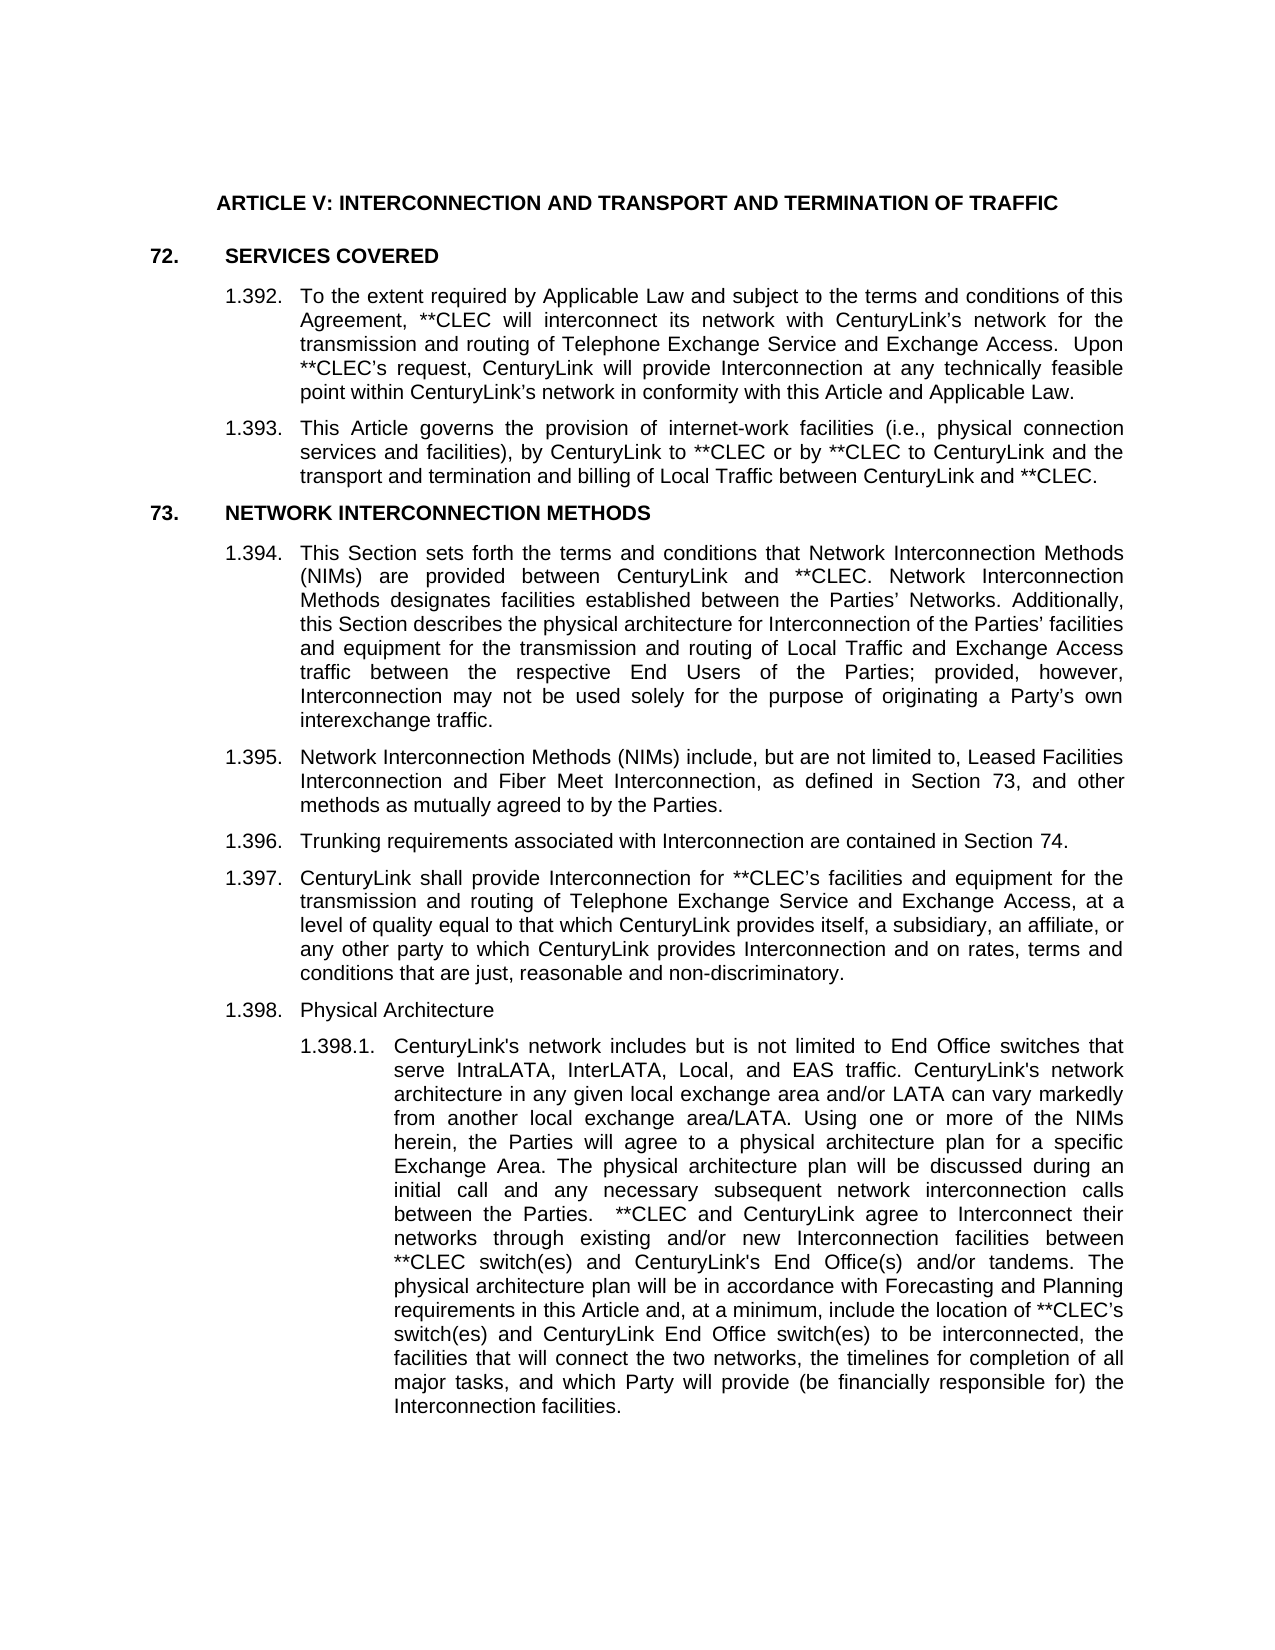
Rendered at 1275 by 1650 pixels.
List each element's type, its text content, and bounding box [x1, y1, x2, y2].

list Network Interconnection Methods (NIMs) include, but are not limited to, Leased Facilities Interconnection and Fiber Meet Interconnection, as defined in Section 73, and other methods as mutually agreed to by the Parties. [225, 744, 1125, 816]
subtitle Network Interconnection Methods [150, 500, 1125, 524]
subtitle ARTICLE V: INTERCONNECTION AND TRANSPORT AND TERMINATION OF TRAFFIC [150, 191, 1125, 215]
list Trunking requirements associated with Interconnection are contained in Section 74. [225, 829, 1125, 853]
list This Section sets forth the terms and conditions that Network Interconnection Methods (NIMs) are provided between CenturyLink and **CLEC. Network Interconnection Methods designates facilities established between the Parties’ Networks. Additionally, this Section describes the physical architecture for Interconnection of the Parties’ facilities and equipment for the transmission and routing of Local Traffic and Exchange Access traffic between the respective End Users of the Parties; provided, however, Interconnection may not be used solely for the purpose of originating a Party’s own interexchange traffic. [225, 540, 1125, 732]
list CenturyLink's network includes but is not limited to End Office switches that serve IntraLATA, InterLATA, Local, and EAS traffic. CenturyLink's network architecture in any given local exchange area and/or LATA can vary markedly from another local exchange area/LATA. Using one or more of the NIMs herein, the Parties will agree to a physical architecture plan for a specific Exchange Area. The physical architecture plan will be discussed during an initial call and any necessary subsequent network interconnection calls between the Parties. **CLEC and CenturyLink agree to Interconnect their networks through existing and/or new Interconnection facilities between **CLEC switch(es) and CenturyLink's End Office(s) and/or tandems. The physical architecture plan will be in accordance with Forecasting and Planning requirements in this Article and, at a minimum, include the location of **CLEC’s switch(es) and CenturyLink End Office switch(es) to be interconnected, the facilities that will connect the two networks, the timelines for completion of all major tasks, and which Party will provide (be financially responsible for) the Interconnection facilities. [300, 1034, 1125, 1417]
list This Article governs the provision of internet-work facilities (i.e., physical connection services and facilities), by CenturyLink to **CLEC or by **CLEC to CenturyLink and the transport and termination and billing of Local Traffic between CenturyLink and **CLEC. [225, 416, 1125, 488]
list Physical Architecture [225, 998, 1125, 1022]
subtitle Services Covered [150, 244, 1125, 268]
list CenturyLink shall provide Interconnection for **CLEC’s facilities and equipment for the transmission and routing of Telephone Exchange Service and Exchange Access, at a level of quality equal to that which CenturyLink provides itself, a subsidiary, an affiliate, or any other party to which CenturyLink provides Interconnection and on rates, terms and conditions that are just, reasonable and non-discriminatory. [225, 865, 1125, 985]
list To the extent required by Applicable Law and subject to the terms and conditions of this Agreement, **CLEC will interconnect its network with CenturyLink’s network for the transmission and routing of Telephone Exchange Service and Exchange Access. Upon **CLEC’s request, CenturyLink will provide Interconnection at any technically feasible point within CenturyLink’s network in conformity with this Article and Applicable Law. [225, 284, 1125, 403]
